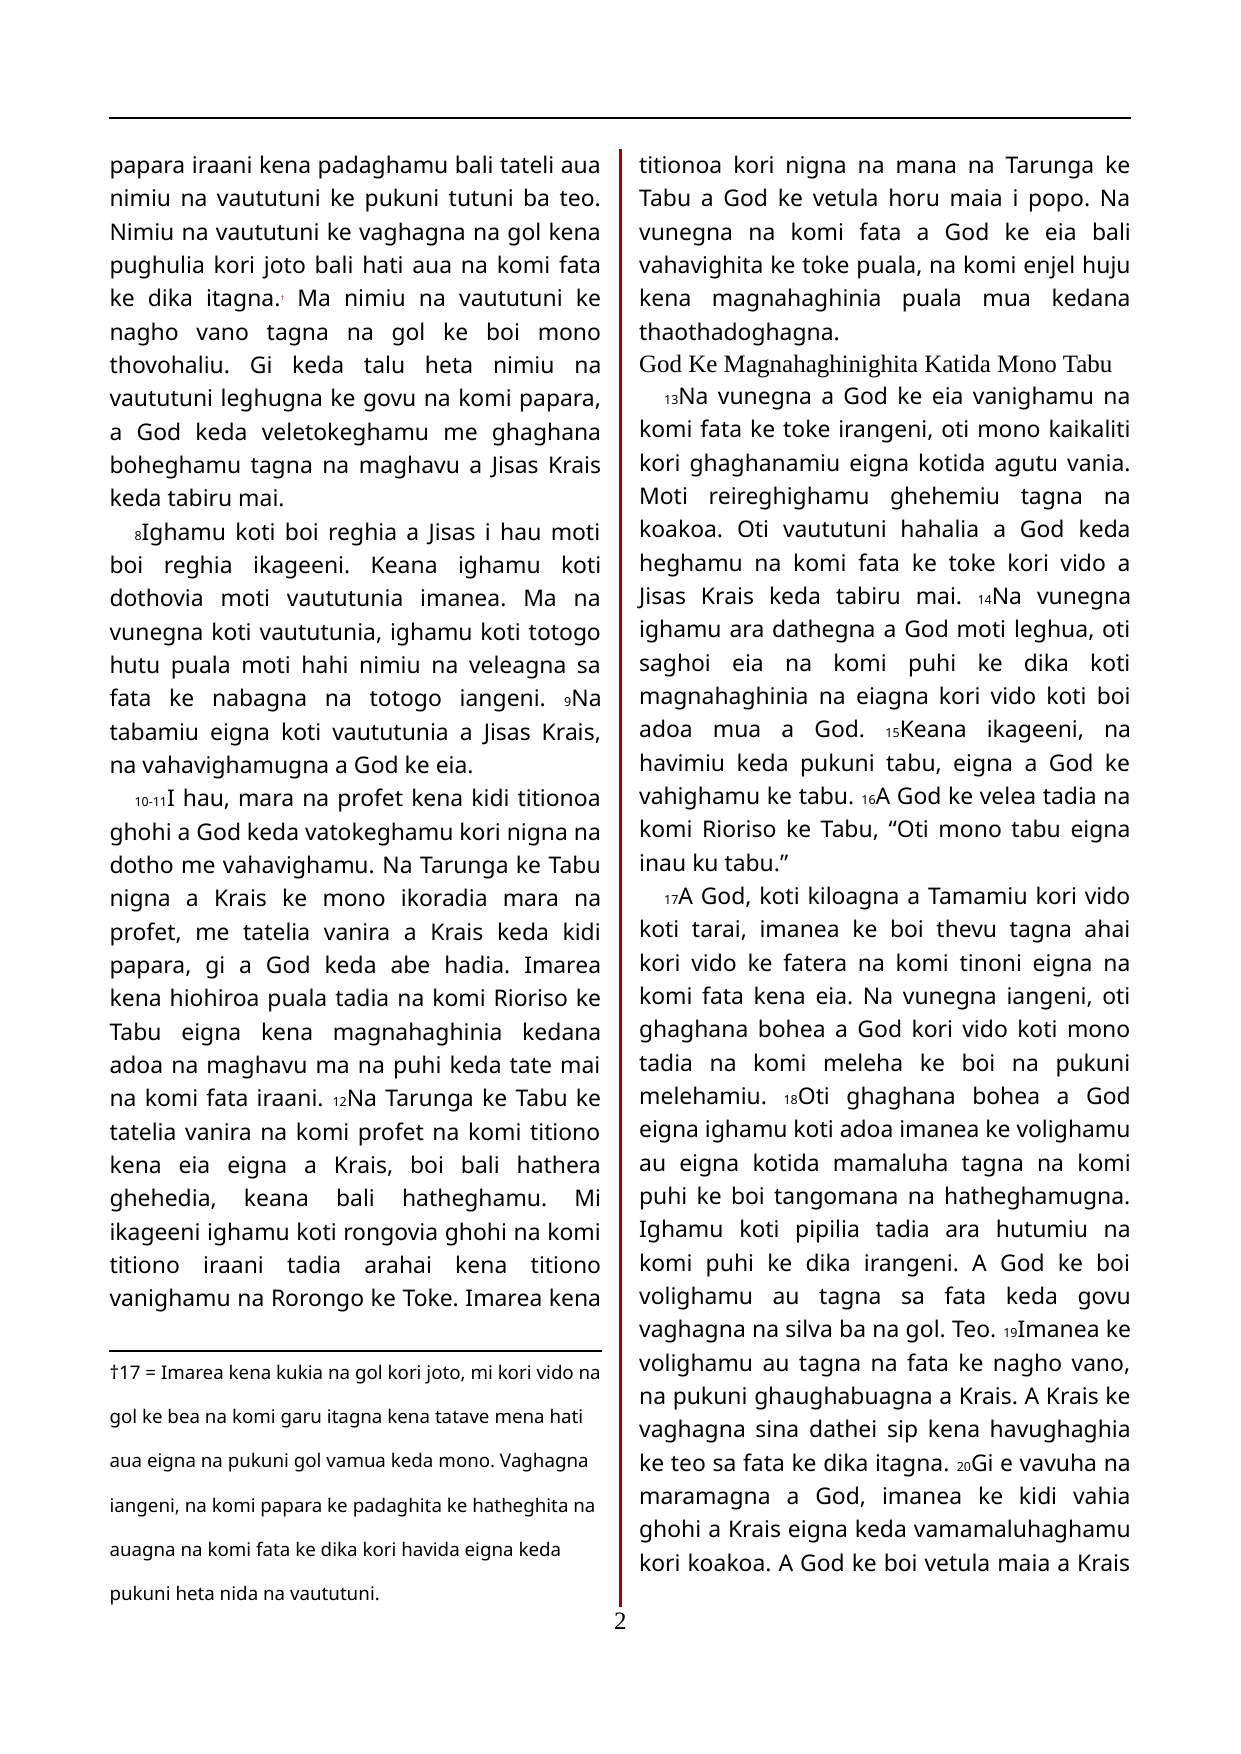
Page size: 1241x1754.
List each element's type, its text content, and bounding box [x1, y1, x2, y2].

text titionoa kori nigna na mana na Tarunga ke Tabu a God ke vetula horu maia i popo. Na vunegna na komi fata a God ke eia bali vahavighita ke toke puala, na komi enjel huju kena magnahaghinia puala mua kedana thaothadoghagna. [639, 149, 1131, 347]
text 13Na vunegna a God ke eia vanighamu na komi fata ke toke irangeni, oti mono kaikaliti kori ghaghanamiu eigna kotida agutu vania. Moti reireghighamu ghehemiu tagna na koakoa. Oti vaututuni hahalia a God keda heghamu na komi fata ke toke kori vido a Jisas Krais keda tabiru mai. 14Na vunegna ighamu ara dathegna a God moti leghua, oti saghoi eia na komi puhi ke dika koti magnahaghinia na eiagna kori vido koti boi adoa mua a God. 15Keana ikageeni, na havimiu keda pukuni tabu, eigna a God ke vahighamu ke tabu. 16A God ke velea tadia na komi Rioriso ke Tabu, “Oti mono tabu eigna inau ku tabu.” [639, 380, 1131, 878]
text 8Ighamu koti boi reghia a Jisas i hau moti boi reghia ikageeni. Keana ighamu koti dothovia moti vaututunia imanea. Ma na vunegna koti vaututunia, ighamu koti totogo hutu puala moti hahi nimiu na veleagna sa fata ke nabagna na totogo iangeni. 9Na tabamiu eigna koti vaututunia a Jisas Krais, na vahavighamugna a God ke eia. [109, 516, 601, 780]
text 17A God, koti kiloagna a Tamamiu kori vido koti tarai, imanea ke boi thevu tagna ahai kori vido ke fatera na komi tinoni eigna na komi fata kena eia. Na vunegna iangeni, oti ghaghana bohea a God kori vido koti mono tadia na komi meleha ke boi na pukuni melehamiu. 18Oti ghaghana bohea a God eigna ighamu koti adoa imanea ke volighamu au eigna kotida mamaluha tagna na komi puhi ke boi tangomana na hatheghamugna. Ighamu koti pipilia tadia ara hutumiu na komi puhi ke dika irangeni. A God ke boi volighamu au tagna sa fata keda govu vaghagna na silva ba na gol. Teo. 19Imanea ke volighamu au tagna na fata ke nagho vano, na pukuni ghaughabuagna a Krais. A Krais ke vaghagna sina dathei sip kena havughaghia ke teo sa fata ke dika itagna. 20Gi e vavuha na maramagna a God, imanea ke kidi vahia ghohi a Krais eigna keda vamamaluhaghamu kori koakoa. A God ke boi vetula maia a Krais [639, 880, 1131, 1578]
text 10-11I hau, mara na profet kena kidi titionoa ghohi a God keda vatokeghamu kori nigna na dotho me vahavighamu. Na Tarunga ke Tabu nigna a Krais ke mono ikoradia mara na profet, me tatelia vanira a Krais keda kidi papara, gi a God keda abe hadia. Imarea kena hiohiroa puala tadia na komi Rioriso ke Tabu eigna kena magnahaghinia kedana adoa na maghavu ma na puhi keda tate mai na komi fata iraani. 12Na Tarunga ke Tabu ke tatelia vanira na komi profet na komi titiono kena eia eigna a Krais, boi bali hathera ghehedia, keana bali hatheghamu. Mi ikageeni ighamu koti rongovia ghohi na komi titiono iraani tadia arahai kena titiono vanighamu na Rorongo ke Toke. Imarea kena [109, 782, 601, 1314]
text 17 = Imarea kena kukia na gol kori joto, mi kori vido na gol ke bea na komi garu itagna kena tatave mena hati aua eigna na pukuni gol vamua keda mono. Vaghagna iangeni, na komi papara ke padaghita ke hatheghita na auagna na komi fata ke dika kori havida eigna keda pukuni heta nida na vaututuni. [109, 1359, 601, 1606]
text God Ke Magnahaghinighita Katida Mono Tabu [639, 349, 1131, 378]
text papara iraani kena padaghamu bali tateli aua nimiu na vaututuni ke pukuni tutuni ba teo. Nimiu na vaututuni ke vaghagna na gol kena pughulia kori joto bali hati aua na komi fata ke dika itagna. Ma nimiu na vaututuni ke nagho vano tagna na gol ke boi mono thovohaliu. Gi keda talu heta nimiu na vaututuni leghugna ke govu na komi papara, a God keda veletokeghamu me ghaghana boheghamu tagna na maghavu a Jisas Krais keda tabiru mai. [109, 149, 601, 514]
